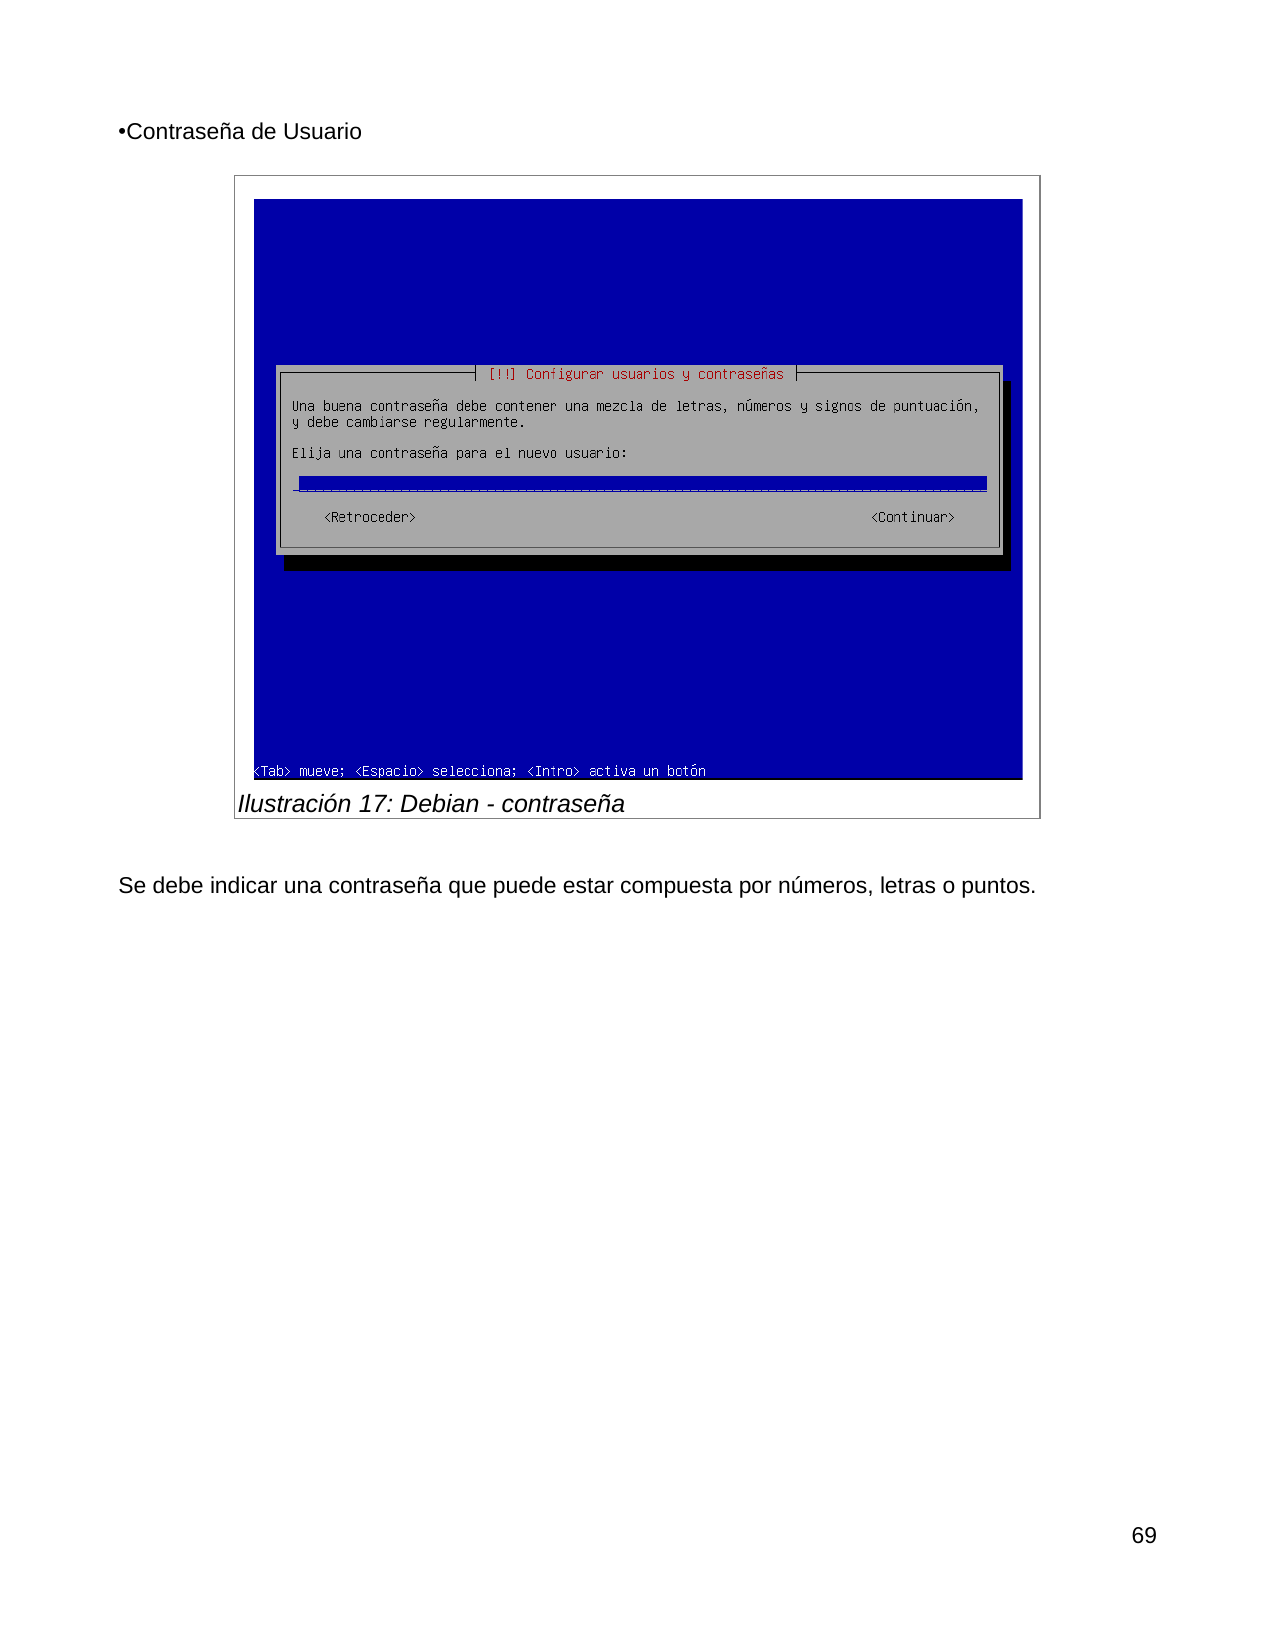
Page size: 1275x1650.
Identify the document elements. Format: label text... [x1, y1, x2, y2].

list Ilustración 17: Debian - contraseña [237, 789, 1037, 816]
text Se debe indicar una contraseña que puede estar compuesta por números, letras o puntos. [118, 872, 1157, 898]
picture [254, 199, 1023, 780]
list Contraseña de Usuario [118, 118, 1157, 144]
